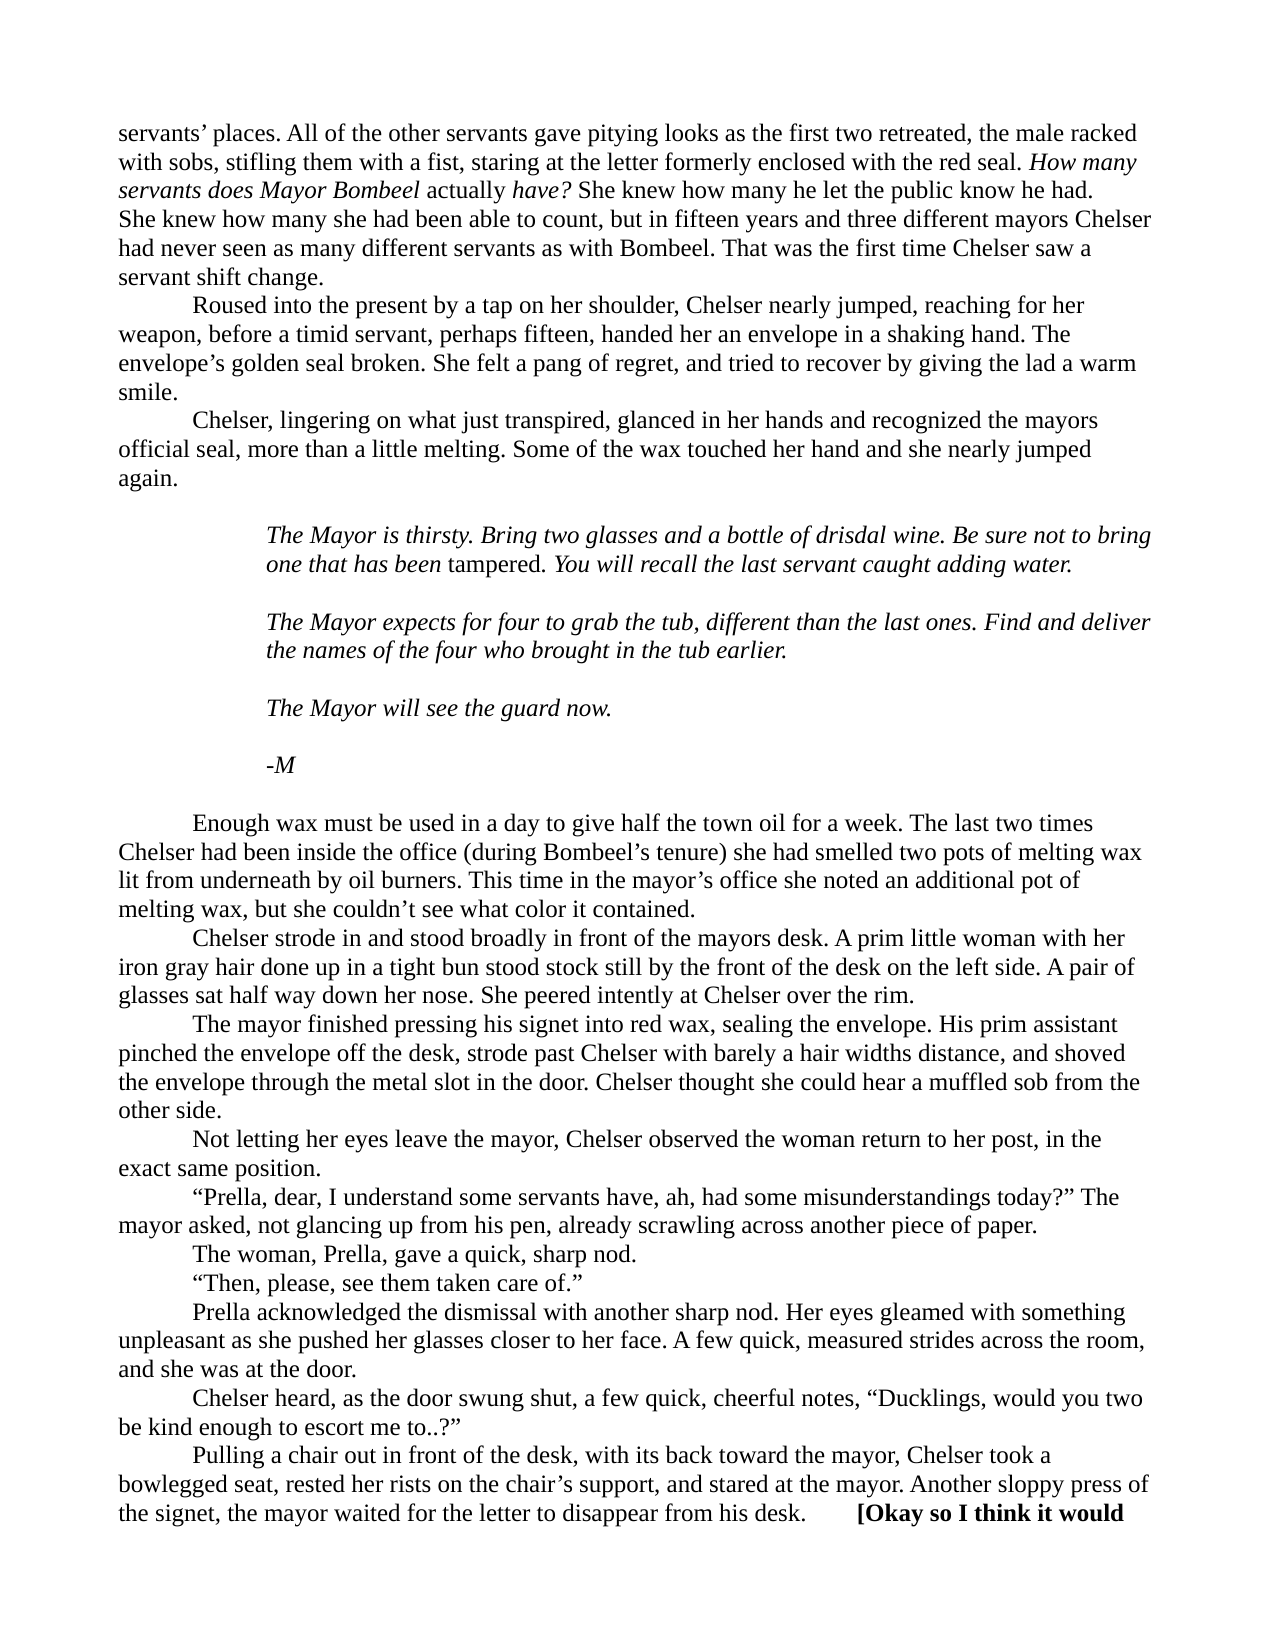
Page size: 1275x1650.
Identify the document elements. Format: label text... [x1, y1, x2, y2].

text “Then, please, see them taken care of.” [118, 1268, 1157, 1297]
text The Mayor is thirsty. Bring two glasses and a bottle of drisdal wine. Be sure not to bring one that has been tampered. You will recall the last servant caught adding water. [266, 521, 1157, 578]
text servants’ places. All of the other servants gave pitying looks as the first two retreated, the male racked with sobs, stifling them with a fist, staring at the letter formerly enclosed with the red seal. How many servants does Mayor Bombeel actually have? She knew how many he let the public know he had. [118, 118, 1157, 204]
text The Mayor will see the guard now. [118, 693, 1157, 722]
text Prella acknowledged the dismissal with another sharp nod. Her eyes gleamed with something unpleasant as she pushed her glasses closer to her face. A few quick, measured strides across the room, and she was at the door. [118, 1297, 1157, 1383]
text The woman, Prella, gave a quick, sharp nod. [118, 1239, 1157, 1268]
text Enough wax must be used in a day to give half the town oil for a week. The last two times Chelser had been inside the office (during Bombeel’s tenure) she had smelled two pots of melting wax lit from underneath by oil burners. This time in the mayor’s office she noted an additional pot of melting wax, but she couldn’t see what color it contained. [118, 808, 1157, 923]
text She knew how many she had been able to count, but in fifteen years and three different mayors Chelser had never seen as many different servants as with Bombeel. That was the first time Chelser saw a servant shift change. [118, 204, 1157, 291]
text Not letting her eyes leave the mayor, Chelser observed the woman return to her post, in the exact same position. [118, 1124, 1157, 1182]
text The mayor finished pressing his signet into red wax, sealing the envelope. His prim assistant pinched the envelope off the desk, strode past Chelser with barely a hair widths distance, and shoved the envelope through the metal slot in the door. Chelser thought she could hear a muffled sob from the other side. [118, 1009, 1157, 1124]
text Chelser strode in and stood broadly in front of the mayors desk. A prim little woman with her iron gray hair done up in a tight bun stood stock still by the front of the desk on the left side. A pair of glasses sat half way down her nose. She peered intently at Chelser over the rim. [118, 923, 1157, 1009]
text Chelser, lingering on what just transpired, glanced in her hands and recognized the mayors official seal, more than a little melting. Some of the wax touched her hand and she nearly jumped again. [118, 406, 1157, 492]
text “Prella, dear, I understand some servants have, ah, had some misunderstandings today?” The mayor asked, not glancing up from his pen, already scrawling across another piece of paper. [118, 1182, 1157, 1239]
text Pulling a chair out in front of the desk, with its back toward the mayor, Chelser took a bowlegged seat, rested her rists on the chair’s support, and stared at the mayor. Another sloppy press of the signet, the mayor waited for the letter to disappear from his desk. [Okay so I think it would [118, 1441, 1157, 1527]
text The Mayor expects for four to grab the tub, different than the last ones. Find and deliver the names of the four who brought in the tub earlier. [266, 607, 1157, 664]
text Chelser heard, as the door swung shut, a few quick, cheerful notes, “Ducklings, would you two be kind enough to escort me to..?” [118, 1383, 1157, 1441]
text Roused into the present by a tap on her shoulder, Chelser nearly jumped, reaching for her weapon, before a timid servant, perhaps fifteen, handed her an envelope in a shaking hand. The envelope’s golden seal broken. She felt a pang of regret, and tried to recover by giving the lad a warm smile. [118, 291, 1157, 406]
text -M [266, 751, 1157, 779]
